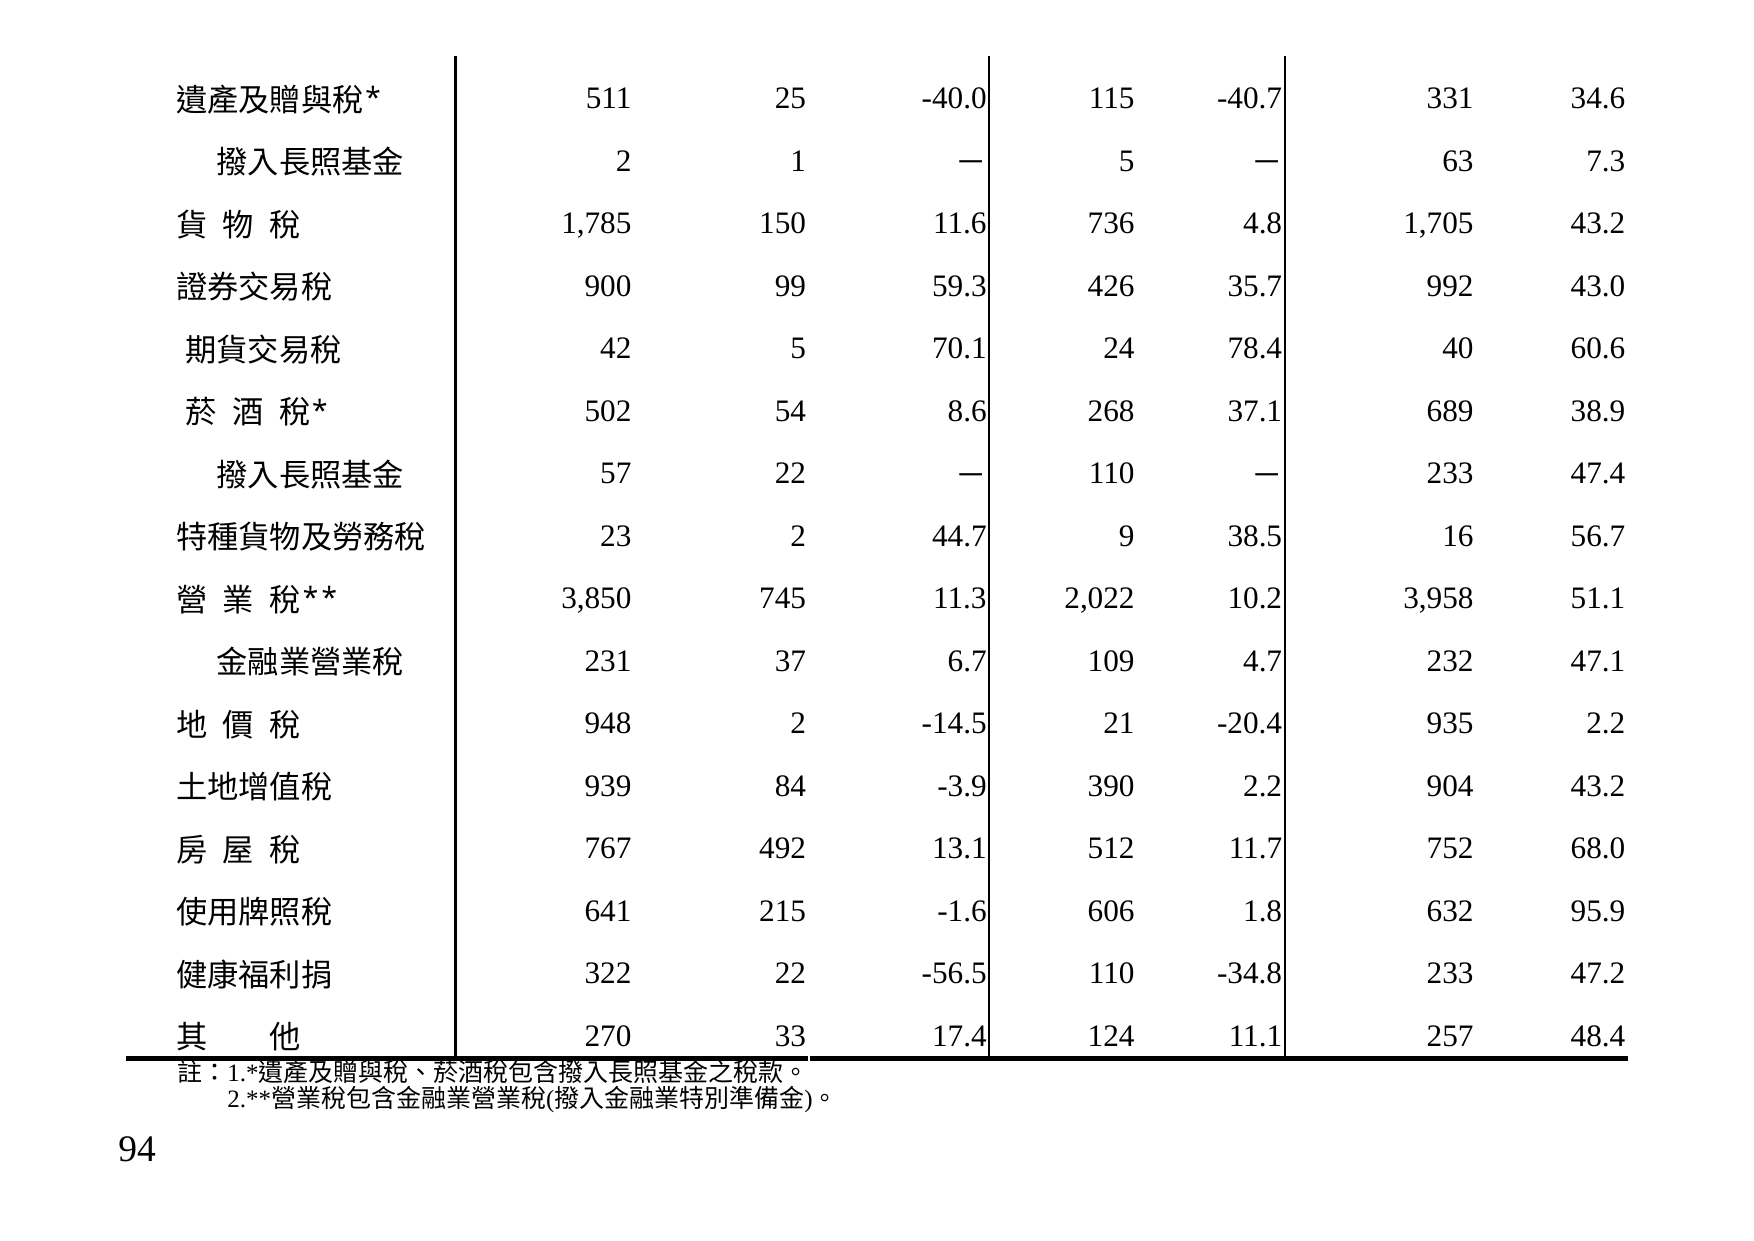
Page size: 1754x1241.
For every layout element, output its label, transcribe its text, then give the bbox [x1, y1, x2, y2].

table_cell -14.5 [810, 681, 988, 743]
table_cell 215 [634, 869, 808, 931]
table_cell 110 [990, 431, 1137, 493]
table_cell 47.2 [1476, 931, 1628, 993]
table_cell 43.2 [1476, 744, 1628, 806]
table_cell 21 [990, 681, 1137, 743]
table_cell 1.8 [1137, 869, 1284, 931]
table_cell 2 [634, 494, 808, 556]
table_cell 632 [1286, 869, 1476, 931]
table_cell 營 業 稅** [126, 556, 454, 618]
table_cell 期貨交易稅 [126, 306, 454, 368]
table_cell 1 [634, 119, 808, 181]
table_cell 6.7 [810, 619, 988, 681]
table_cell 426 [990, 244, 1137, 306]
table_cell -34.8 [1137, 931, 1284, 993]
table_cell 37 [634, 619, 808, 681]
table_cell 233 [1286, 931, 1476, 993]
table_cell 322 [457, 931, 634, 993]
table_cell 2 [634, 681, 808, 743]
table_cell 124 [990, 994, 1137, 1056]
table_cell 11.3 [810, 556, 988, 618]
table_cell 331 [1286, 56, 1476, 118]
table_cell -3.9 [810, 744, 988, 806]
table_cell 42 [457, 306, 634, 368]
table_cell 2.2 [1137, 744, 1284, 806]
table_cell 767 [457, 806, 634, 868]
table_cell 房 屋 稅 [126, 806, 454, 868]
table_cell 菸 酒 稅* [126, 369, 454, 431]
table_cell 3,850 [457, 556, 634, 618]
table_cell 939 [457, 744, 634, 806]
table_cell 57 [457, 431, 634, 493]
table_cell 70.1 [810, 306, 988, 368]
table_cell － [1137, 119, 1284, 181]
table_cell -40.0 [810, 56, 988, 118]
table_cell 43.2 [1476, 181, 1628, 243]
table_cell 撥入長照基金 [126, 119, 454, 181]
table_cell 110 [990, 931, 1137, 993]
table_cell 2.2 [1476, 681, 1628, 743]
table_cell － [810, 119, 988, 181]
table_cell 40 [1286, 306, 1476, 368]
table_cell 貨 物 稅 [126, 181, 454, 243]
table_cell 512 [990, 806, 1137, 868]
table_cell 11.6 [810, 181, 988, 243]
table_cell － [1137, 431, 1284, 493]
table_cell 992 [1286, 244, 1476, 306]
table_cell 9 [990, 494, 1137, 556]
table_cell 84 [634, 744, 808, 806]
table_cell 16 [1286, 494, 1476, 556]
table_cell 17.4 [810, 994, 988, 1056]
table_cell 270 [457, 994, 634, 1056]
table_cell 8.6 [810, 369, 988, 431]
text 註：1.*遺產及贈與稅、菸酒稅包含撥入長照基金之稅款。 [177, 1064, 1595, 1086]
table_cell 其 他 [126, 994, 454, 1056]
table_cell 492 [634, 806, 808, 868]
table_cell 22 [634, 431, 808, 493]
table_cell 900 [457, 244, 634, 306]
table_cell 38.9 [1476, 369, 1628, 431]
table_cell 56.7 [1476, 494, 1628, 556]
table_cell 233 [1286, 431, 1476, 493]
table_cell 257 [1286, 994, 1476, 1056]
table_cell 特種貨物及勞務稅 [126, 494, 454, 556]
table_cell 745 [634, 556, 808, 618]
table_cell 使用牌照稅 [126, 869, 454, 931]
table_cell 撥入長照基金 [126, 431, 454, 493]
table_cell -40.7 [1137, 56, 1284, 118]
table_cell 11.7 [1137, 806, 1284, 868]
table_cell 金融業營業稅 [126, 619, 454, 681]
table_cell 115 [990, 56, 1137, 118]
table_cell 1,785 [457, 181, 634, 243]
table_cell -1.6 [810, 869, 988, 931]
table_cell 752 [1286, 806, 1476, 868]
table_cell 35.7 [1137, 244, 1284, 306]
table_cell 47.1 [1476, 619, 1628, 681]
table_cell -20.4 [1137, 681, 1284, 743]
table_cell 5 [634, 306, 808, 368]
table_cell 59.3 [810, 244, 988, 306]
table_cell 7.3 [1476, 119, 1628, 181]
table_cell 證券交易稅 [126, 244, 454, 306]
table_cell 47.4 [1476, 431, 1628, 493]
table_cell 48.4 [1476, 994, 1628, 1056]
table_cell 689 [1286, 369, 1476, 431]
table_cell 24 [990, 306, 1137, 368]
table_cell 268 [990, 369, 1137, 431]
table_cell 5 [990, 119, 1137, 181]
text 2.**營業稅包含金融業營業稅(撥入金融業特別準備金)。 [227, 1090, 1595, 1112]
table_cell 43.0 [1476, 244, 1628, 306]
table_cell 736 [990, 181, 1137, 243]
table_cell 4.8 [1137, 181, 1284, 243]
table_cell 44.7 [810, 494, 988, 556]
table_cell 1,705 [1286, 181, 1476, 243]
table_cell 904 [1286, 744, 1476, 806]
table_cell 150 [634, 181, 808, 243]
table_cell 34.6 [1476, 56, 1628, 118]
table_cell 511 [457, 56, 634, 118]
table_cell 22 [634, 931, 808, 993]
table_cell 10.2 [1137, 556, 1284, 618]
table_cell 地 價 稅 [126, 681, 454, 743]
table_cell 390 [990, 744, 1137, 806]
table_cell 641 [457, 869, 634, 931]
table_cell 13.1 [810, 806, 988, 868]
table_cell 935 [1286, 681, 1476, 743]
table_cell 2,022 [990, 556, 1137, 618]
table_cell 606 [990, 869, 1137, 931]
table_cell 78.4 [1137, 306, 1284, 368]
table_cell 60.6 [1476, 306, 1628, 368]
table_cell 25 [634, 56, 808, 118]
table_cell 23 [457, 494, 634, 556]
table_cell 948 [457, 681, 634, 743]
table_cell 54 [634, 369, 808, 431]
table_cell 99 [634, 244, 808, 306]
table_cell 63 [1286, 119, 1476, 181]
table_cell 33 [634, 994, 808, 1056]
table_cell -56.5 [810, 931, 988, 993]
table_cell 2 [457, 119, 634, 181]
table_cell 38.5 [1137, 494, 1284, 556]
table_cell 95.9 [1476, 869, 1628, 931]
table_cell － [810, 431, 988, 493]
table_cell 37.1 [1137, 369, 1284, 431]
table_cell 51.1 [1476, 556, 1628, 618]
table_cell 遺產及贈與稅* [126, 56, 454, 118]
table_cell 68.0 [1476, 806, 1628, 868]
table_cell 健康福利捐 [126, 931, 454, 993]
table_cell 231 [457, 619, 634, 681]
table_cell 4.7 [1137, 619, 1284, 681]
table_cell 502 [457, 369, 634, 431]
table_cell 11.1 [1137, 994, 1284, 1056]
table_cell 109 [990, 619, 1137, 681]
table_cell 土地增值稅 [126, 744, 454, 806]
table_cell 232 [1286, 619, 1476, 681]
table_cell 3,958 [1286, 556, 1476, 618]
